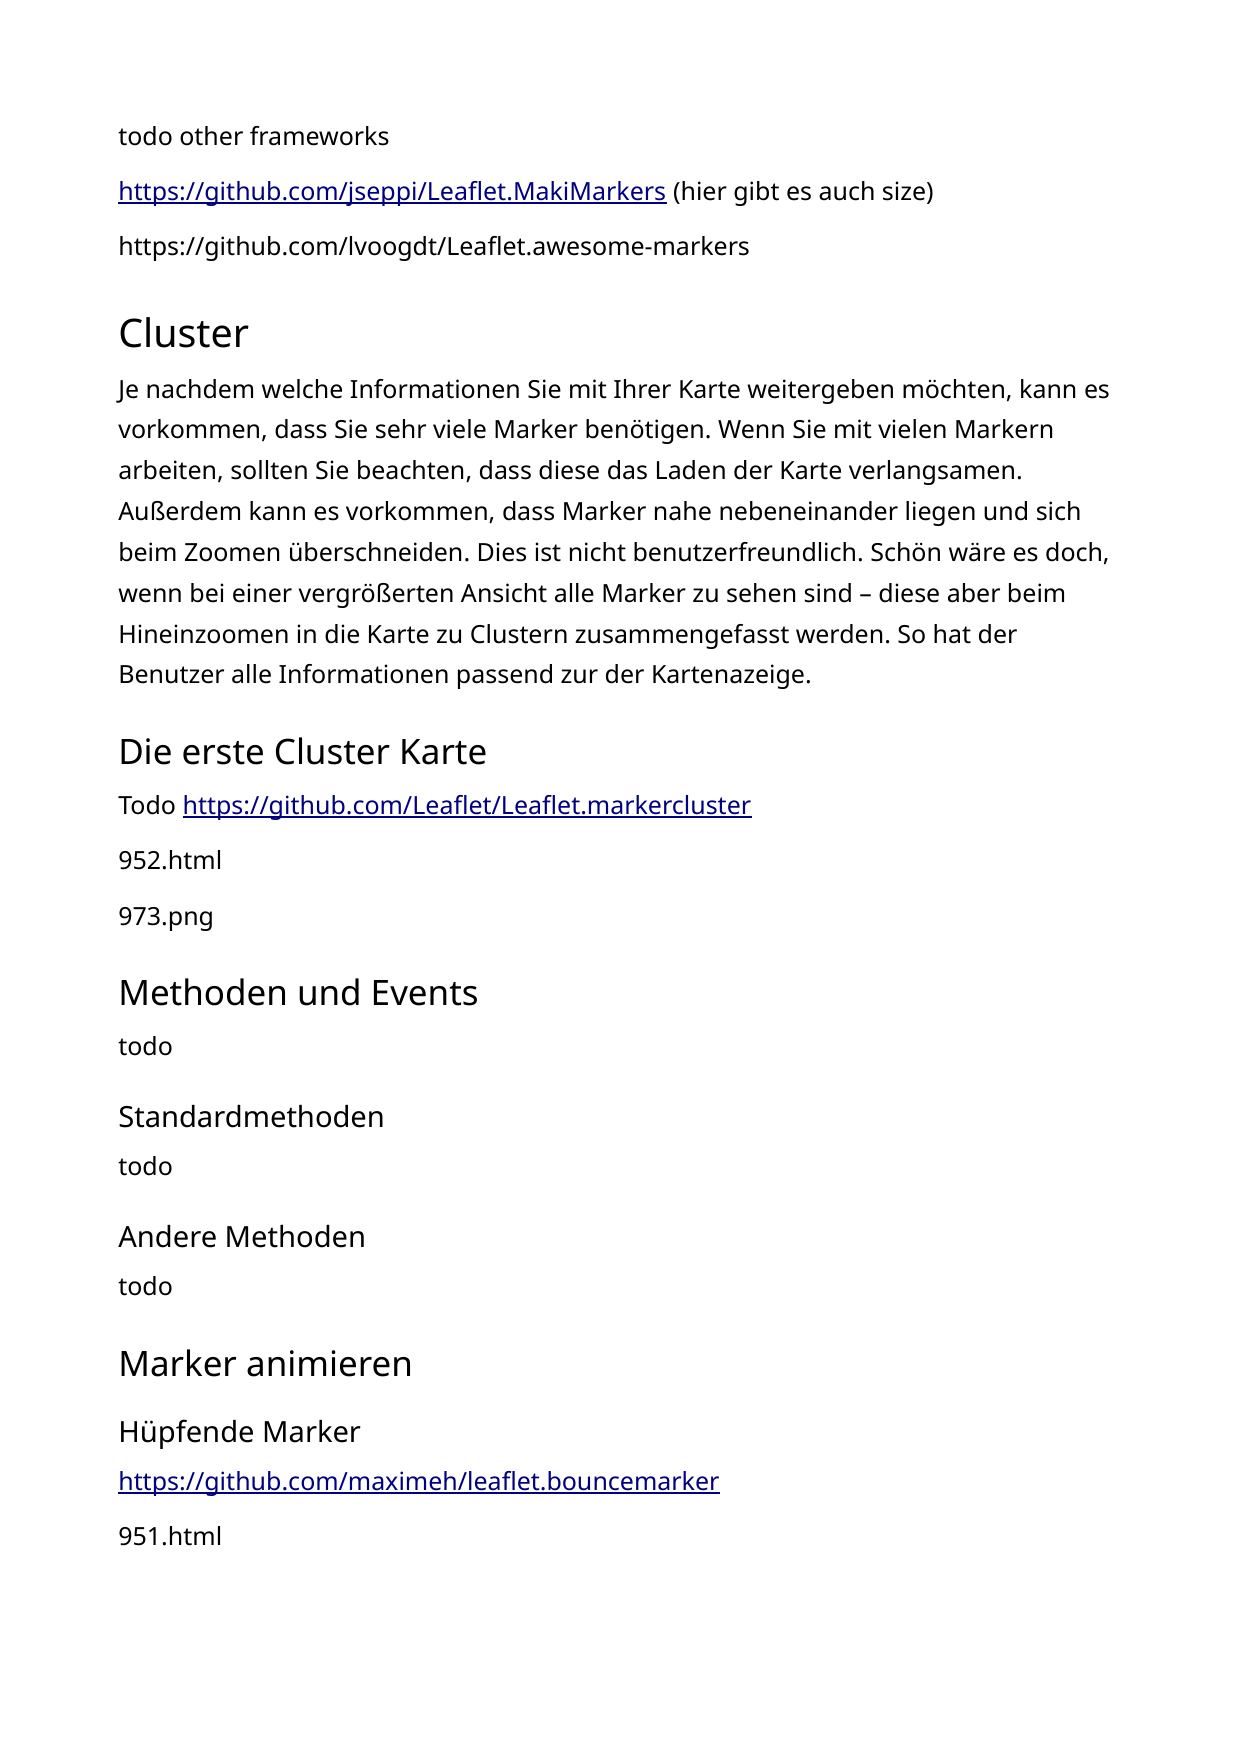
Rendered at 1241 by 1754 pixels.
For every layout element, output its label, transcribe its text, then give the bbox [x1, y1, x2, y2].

text todo [118, 1269, 1122, 1303]
subtitle Methoden und Events [118, 968, 1122, 1016]
text 951.html [118, 1519, 1122, 1553]
text https://github.com/jseppi/Leaflet.MakiMarkers (hier gibt es auch size) [118, 173, 1122, 208]
subtitle Die erste Cluster Karte [118, 727, 1122, 775]
text todo [118, 1028, 1122, 1062]
subtitle Standardmethoden [118, 1096, 1122, 1136]
text Je nachdem welche Informationen Sie mit Ihrer Karte weitergeben möchten, kann es vorkommen, dass Sie sehr viele Marker benötigen. Wenn Sie mit vielen Markern arbeiten, sollten Sie beachten, dass diese das Laden der Karte verlangsamen. Außerdem kann es vorkommen, dass Marker nahe nebeneinander liegen und sich beim Zoomen überschneiden. Dies ist nicht benutzerfreundlich. Schön wäre es doch, wenn bei einer vergrößerten Ansicht alle Marker zu sehen sind – diese aber beim Hineinzoomen in die Karte zu Clustern zusammengefasst werden. So hat der Benutzer alle Informationen passend zur der Kartenazeige. [118, 371, 1122, 691]
text Todo https://github.com/Leaflet/Leaflet.markercluster [118, 787, 1122, 821]
text https://github.com/maximeh/leaflet.bouncemarker [118, 1463, 1122, 1498]
text todo [118, 1148, 1122, 1183]
subtitle Marker animieren [118, 1339, 1122, 1386]
text todo other frameworks [118, 118, 1122, 152]
text https://github.com/lvoogdt/Leaflet.awesome-markers [118, 229, 1122, 263]
subtitle Hüpfende Marker [118, 1411, 1122, 1451]
text 952.html [118, 843, 1122, 877]
text 973.png [118, 898, 1122, 932]
subtitle Cluster [118, 305, 1122, 359]
subtitle Andere Methoden [118, 1216, 1122, 1256]
